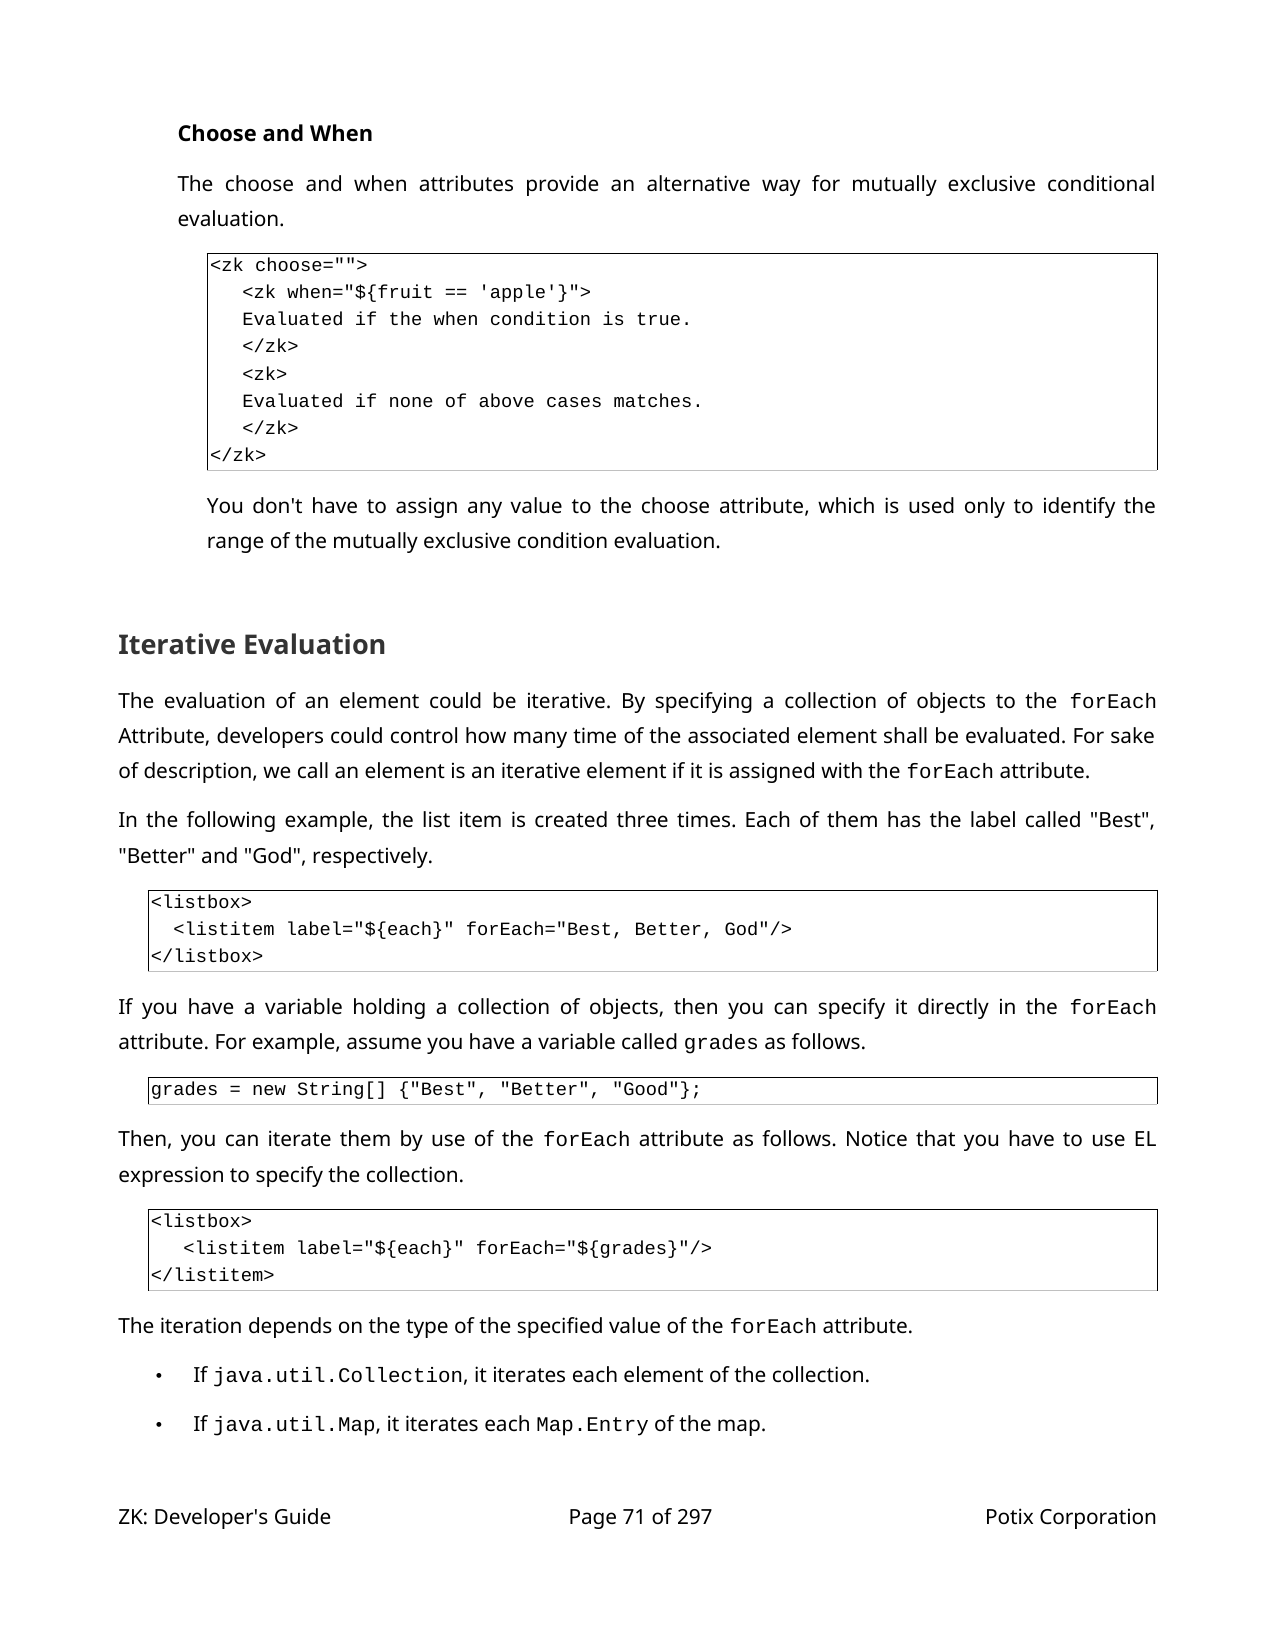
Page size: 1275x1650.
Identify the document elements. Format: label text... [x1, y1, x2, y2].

text Then, you can iterate them by use of the forEach attribute as follows. Notice that you have to use EL expression to specify the collection. [118, 1124, 1157, 1188]
text <listitem label="${each}" forEach="${grades}"/> [149, 1236, 1157, 1260]
subtitle Choose and When [177, 118, 1157, 148]
text <zk when="${fruit == 'apple'}"> [208, 280, 1157, 304]
list If java.util.Collection, it iterates each element of the collection. [156, 1360, 1157, 1389]
text Evaluated if the when condition is true. [208, 307, 1157, 331]
text <zk> [208, 362, 1157, 386]
text </listbox> [149, 944, 1157, 971]
text </listitem> [149, 1263, 1157, 1290]
text <zk choose=""> [208, 254, 1157, 277]
text Evaluated if none of above cases matches. [208, 389, 1157, 413]
text The iteration depends on the type of the specified value of the forEach attribute. [118, 1311, 1157, 1340]
text <listbox> [149, 891, 1157, 914]
text You don't have to assign any value to the choose attribute, which is used only to identify the range of the mutually exclusive condition evaluation. [207, 491, 1157, 554]
text </zk> [208, 443, 1157, 470]
list If java.util.Map, it iterates each Map.Entry of the map. [156, 1409, 1157, 1438]
text </zk> [208, 416, 1157, 440]
text In the following example, the list item is created three times. Each of them has the label called "Best", "Better" and "God", respectively. [118, 806, 1157, 869]
text </zk> [208, 334, 1157, 359]
text If you have a variable holding a collection of objects, then you can specify it directly in the forEach attribute. For example, assume you have a variable called grades as follows. [118, 992, 1157, 1056]
text <listitem label="${each}" forEach="Best, Better, God"/> [149, 917, 1157, 941]
text The evaluation of an element could be iterative. By specifying a collection of objects to the forEach Attribute, developers could control how many time of the associated element shall be evaluated. For sake of description, we call an element is an iterative element if it is assigned with the forEach attribute. [118, 686, 1157, 785]
subtitle Iterative Evaluation [118, 625, 1157, 662]
text The choose and when attributes provide an alternative way for mutually exclusive conditional evaluation. [177, 169, 1157, 232]
text grades = new String[] {"Best", "Better", "Good"}; [149, 1078, 1157, 1104]
text <listbox> [149, 1210, 1157, 1233]
